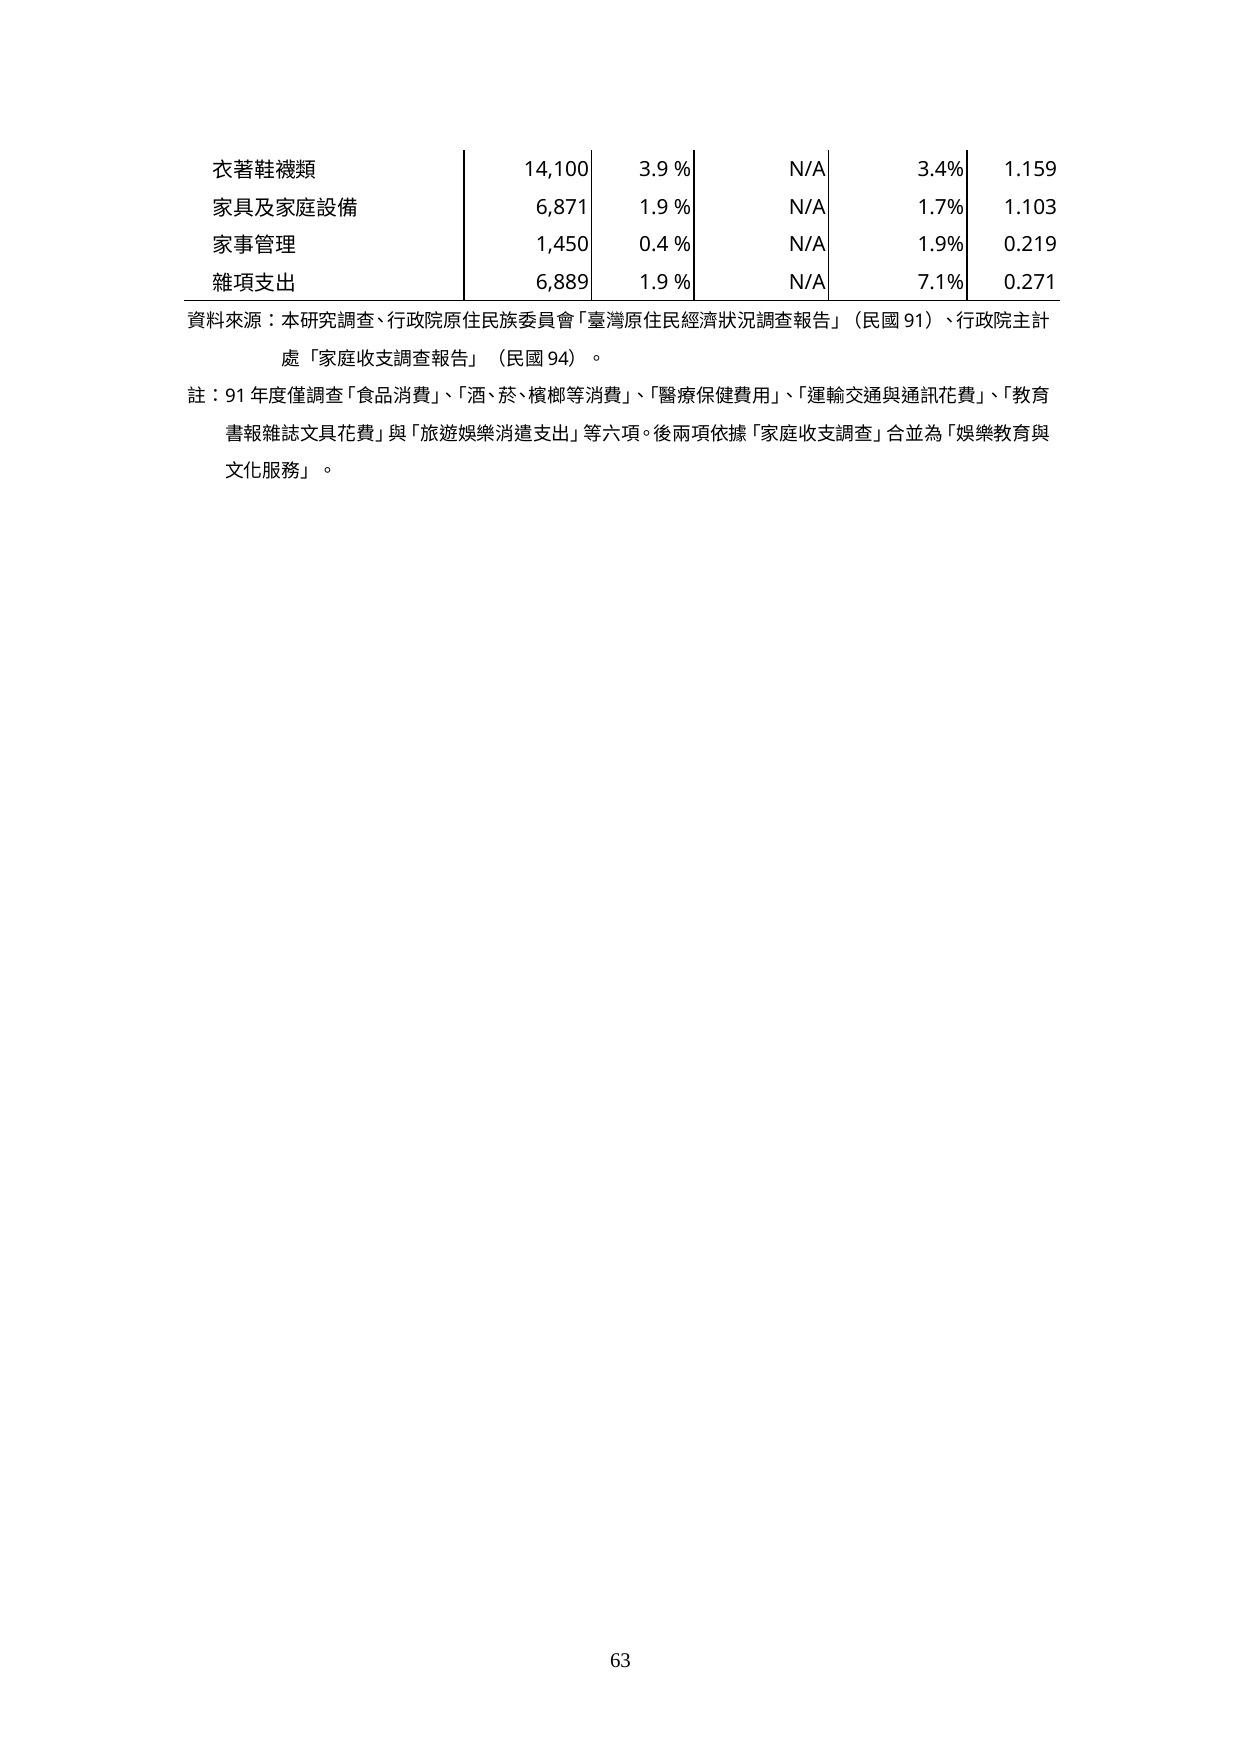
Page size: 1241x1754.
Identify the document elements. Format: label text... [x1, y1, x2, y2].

table_cell 7.1% [829, 263, 966, 300]
table_cell 1.9 % [592, 188, 693, 225]
table_cell 1.7% [829, 188, 966, 225]
table_cell 6,871 [465, 188, 591, 225]
table_cell 3.4% [829, 150, 966, 187]
table_cell 1.9% [829, 225, 966, 262]
table_cell N/A [695, 188, 828, 225]
table_cell 0.4 % [592, 225, 693, 262]
table_cell 1,450 [465, 225, 591, 262]
table_cell 雜項支出 [184, 263, 463, 300]
table_cell 1.103 [968, 188, 1060, 225]
table_cell 1.9 % [592, 263, 693, 300]
table_cell 14,100 [465, 150, 591, 187]
table_cell 0.271 [968, 263, 1060, 300]
table_cell 家事管理 [184, 225, 463, 262]
table_cell 3.9 % [592, 150, 693, 187]
table_cell 6,889 [465, 263, 591, 300]
text 資料來源：本研究調查、行政院原住民族委員會「臺灣原住民經濟狀況調查報告」（民國91）、行政院主計處「家庭收支調查報告」（民國94）。 [187, 301, 1050, 376]
table_cell 1.159 [968, 150, 1060, 187]
table_cell 家具及家庭設備 [184, 188, 463, 225]
text 註：91年度僅調查「食品消費」、「酒、菸、檳榔等消費」、「醫療保健費用」、「運輸交通與通訊花費」、「教育書報雜誌文具花費」與「旅遊娛樂消遣支出」等六項。後兩項依據「家庭收支調查」合並為「娛樂教育與文化服務」。 [187, 376, 1050, 488]
table_cell N/A [695, 225, 828, 262]
table_cell 0.219 [968, 225, 1060, 262]
table_cell N/A [695, 263, 828, 300]
table_cell N/A [695, 150, 828, 187]
table_cell 衣著鞋襪類 [184, 150, 463, 187]
